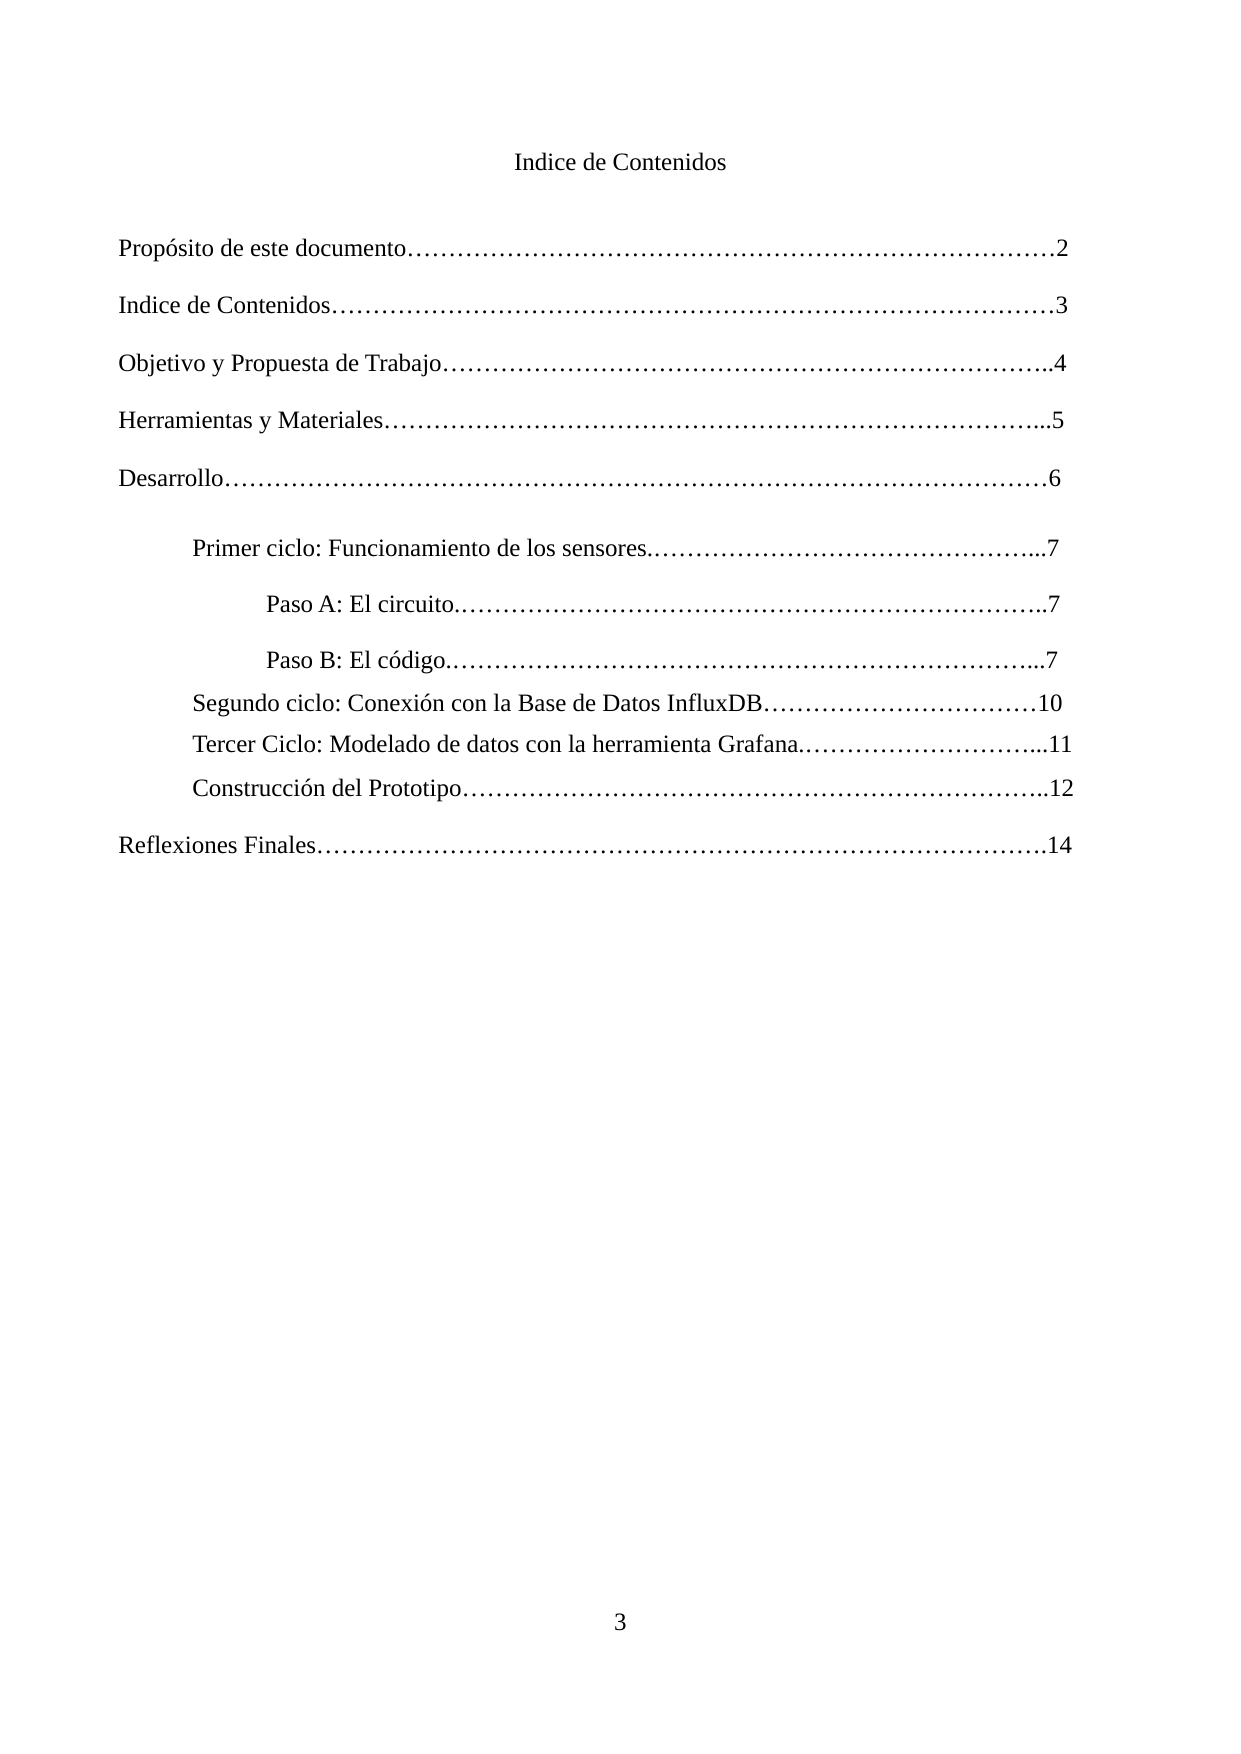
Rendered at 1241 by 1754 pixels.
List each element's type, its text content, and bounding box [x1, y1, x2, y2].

text Objetivo y Propuesta de Trabajo………………………………………………………………..4 [118, 348, 1122, 377]
text Tercer Ciclo: Modelado de datos con la herramienta Grafana.………………………...11 [118, 729, 1122, 758]
text Paso A: El circuito.……………………………………………………………..7 [118, 589, 1122, 618]
text Reflexiones Finales…………………………………………………………………………….14 [118, 830, 1122, 859]
text Construcción del Prototipo……………………………………………………………..12 [118, 773, 1122, 801]
text Indice de Contenidos……………………………………………………………………………3 [118, 291, 1122, 319]
text Desarrollo………………………………………………………………………………………6 [118, 463, 1122, 492]
text Indice de Contenidos [118, 147, 1122, 176]
text Propósito de este documento……………………………………………………………………2 [118, 233, 1122, 262]
text Segundo ciclo: Conexión con la Base de Datos InfluxDB……………………………10 [118, 688, 1122, 717]
text Primer ciclo: Funcionamiento de los sensores.………………………………………...7 [118, 533, 1122, 562]
text Paso B: El código.……………………………………………………………...7 [118, 645, 1122, 673]
text Herramientas y Materiales……………………………………………………………………...5 [118, 406, 1122, 434]
